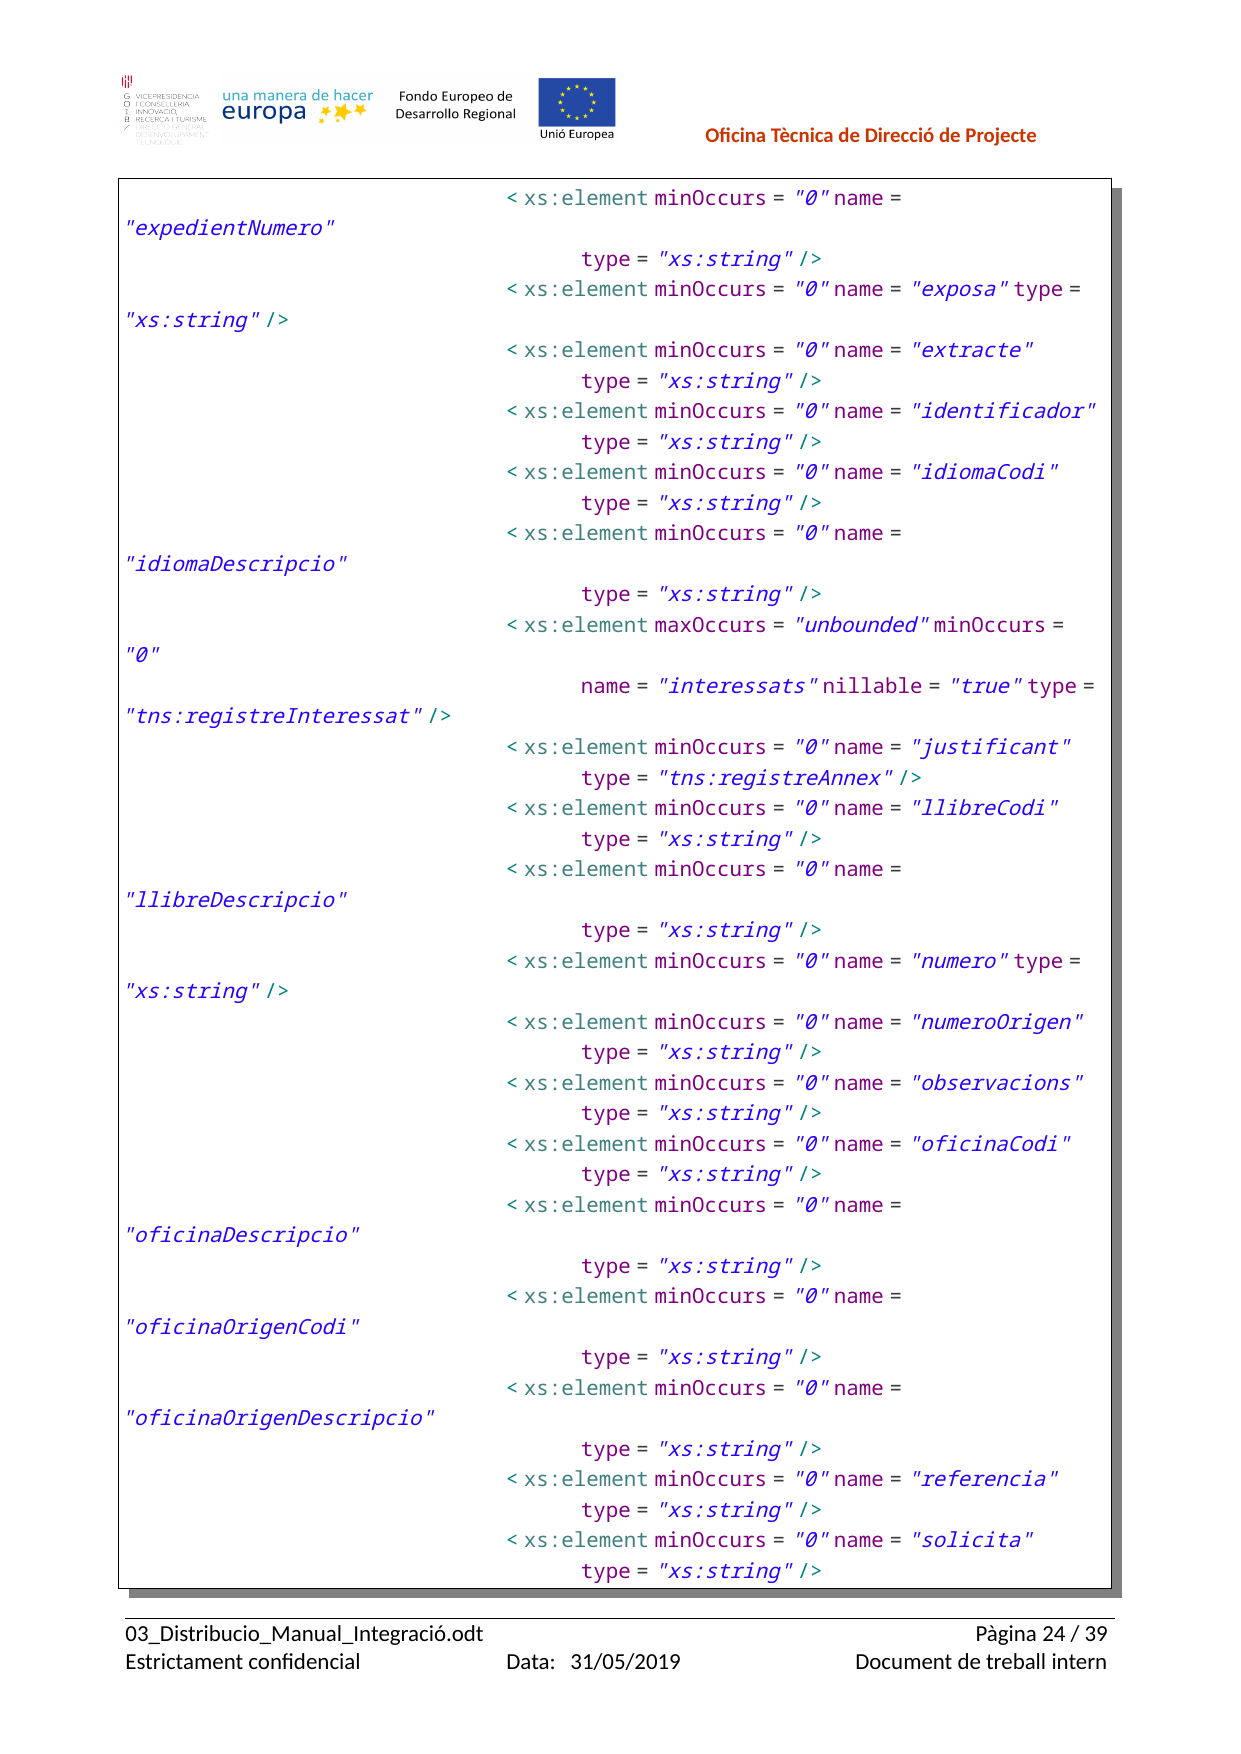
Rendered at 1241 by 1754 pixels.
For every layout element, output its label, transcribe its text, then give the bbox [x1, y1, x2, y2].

text < xs:element minOccurs = "0" name = "numero" type = "xs:string" /> [119, 941, 1111, 1002]
text < xs:element minOccurs = "0" name = "justificant" [119, 727, 1111, 758]
text < xs:element minOccurs = "0" name = "llibreDescripcio" [119, 849, 1111, 910]
text type = "xs:string" /> [119, 1246, 1111, 1276]
text < xs:element minOccurs = "0" name = "referencia" [119, 1459, 1111, 1490]
text < xs:element minOccurs = "0" name = "exposa" type = "xs:string" /> [119, 269, 1111, 330]
text < xs:element minOccurs = "0" name = "solicita" [119, 1521, 1111, 1551]
text < xs:element minOccurs = "0" name = "expedientNumero" [119, 179, 1111, 239]
text < xs:element maxOccurs = "unbounded" minOccurs = "0" [119, 605, 1111, 666]
text < xs:element minOccurs = "0" name = "numeroOrigen" [119, 1002, 1111, 1032]
text type = "xs:string" /> [119, 1551, 1111, 1588]
text type = "xs:string" /> [119, 422, 1111, 452]
text < xs:element minOccurs = "0" name = "idiomaCodi" [119, 452, 1111, 483]
text < xs:element minOccurs = "0" name = "extracte" [119, 330, 1111, 361]
text < xs:element minOccurs = "0" name = "llibreCodi" [119, 788, 1111, 819]
text < xs:element minOccurs = "0" name = "oficinaOrigenDescripcio" [119, 1368, 1111, 1429]
text type = "xs:string" /> [119, 361, 1111, 391]
text type = "xs:string" /> [119, 1490, 1111, 1521]
text type = "xs:string" /> [119, 1032, 1111, 1063]
text type = "xs:string" /> [119, 1429, 1111, 1459]
text type = "xs:string" /> [119, 1337, 1111, 1368]
text type = "xs:string" /> [119, 574, 1111, 605]
text < xs:element minOccurs = "0" name = "observacions" [119, 1063, 1111, 1093]
text < xs:element minOccurs = "0" name = "oficinaCodi" [119, 1124, 1111, 1154]
text type = "xs:string" /> [119, 239, 1111, 269]
text < xs:element minOccurs = "0" name = "identificador" [119, 391, 1111, 422]
text type = "xs:string" /> [119, 910, 1111, 941]
text < xs:element minOccurs = "0" name = "idiomaDescripcio" [119, 513, 1111, 574]
text < xs:element minOccurs = "0" name = "oficinaDescripcio" [119, 1185, 1111, 1246]
text type = "xs:string" /> [119, 1093, 1111, 1124]
picture [219, 73, 621, 147]
picture [118, 73, 213, 147]
text type = "xs:string" /> [119, 1154, 1111, 1185]
text < xs:element minOccurs = "0" name = "oficinaOrigenCodi" [119, 1276, 1111, 1337]
text type = "xs:string" /> [119, 483, 1111, 513]
text type = "xs:string" /> [119, 819, 1111, 849]
text name = "interessats" nillable = "true" type = "tns:registreInteressat" /> [119, 666, 1111, 727]
text type = "tns:registreAnnex" /> [119, 758, 1111, 788]
